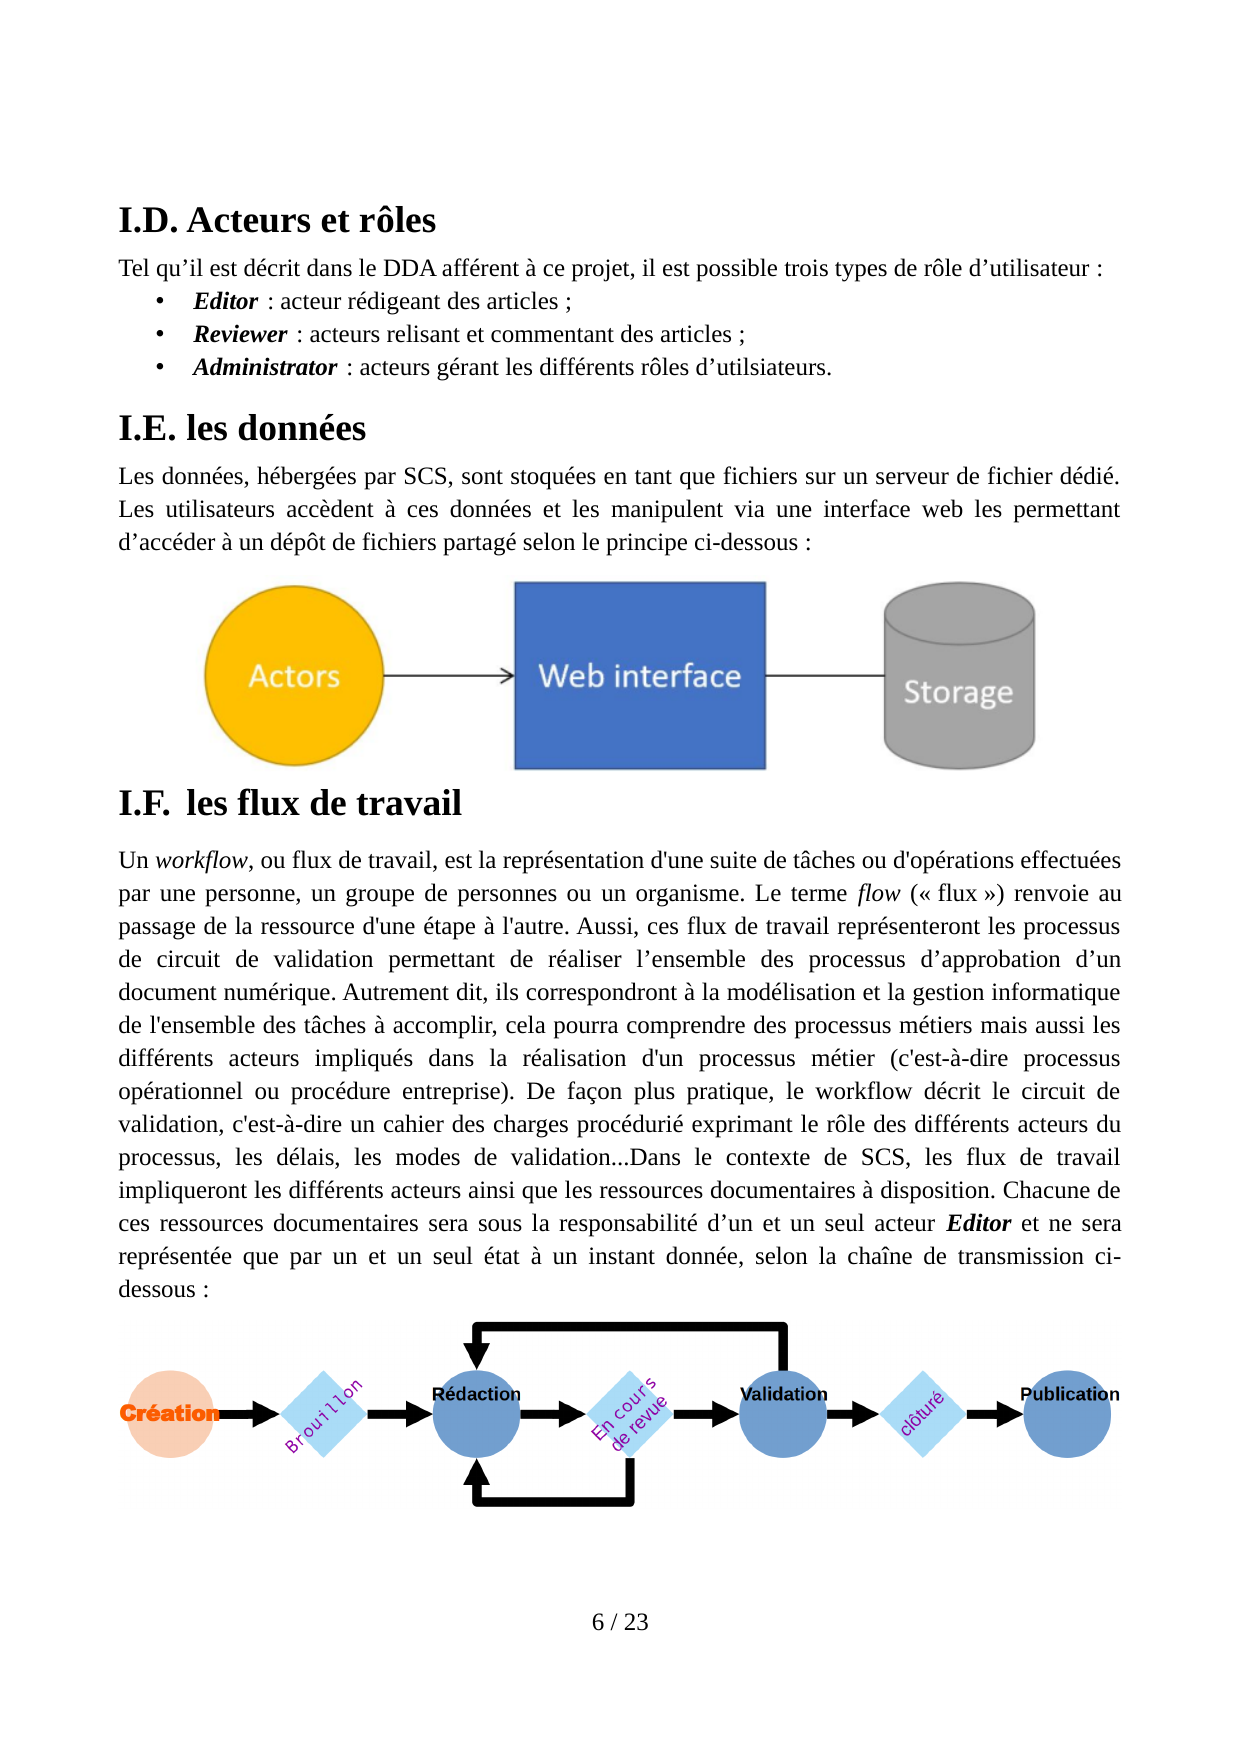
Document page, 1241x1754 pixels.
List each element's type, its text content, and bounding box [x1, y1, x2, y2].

list Administrator : acteurs gérant les différents rôles d’utilsiateurs. [156, 352, 1122, 381]
subtitle les flux de travail [118, 781, 1122, 824]
text Les données, hébergées par SCS, sont stoquées en tant que fichiers sur un serveur de fichier dédié. Les utilisateurs accèdent à ces données et les manipulent via une interface web les permettant d’accéder à un dépôt de fichiers partagé selon le principe ci-dessous : [118, 461, 1122, 556]
subtitle Acteurs et rôles [118, 197, 1122, 240]
subtitle les données [118, 406, 1122, 449]
list Editor : acteur rédigeant des articles ; [156, 286, 1122, 314]
picture [118, 1320, 1123, 1509]
text Un workflow, ou flux de travail, est la représentation d'une suite de tâches ou d'opérations effectuées par une personne, un groupe de personnes ou un organisme. Le terme flow (« flux ») renvoie au passage de la ressource d'une étape à l'autre. Aussi, ces flux de travail représenteront les processus de circuit de validation permettant de réaliser l’ensemble des processus d’approbation d’un document numérique. Autrement dit, ils correspondront à la modélisation et la gestion informatique de l'ensemble des tâches à accomplir, cela pourra comprendre des processus métiers mais aussi les différents acteurs impliqués dans la réalisation d'un processus métier (c'est-à-dire processus opérationnel ou procédure entreprise). De façon plus pratique, le workflow décrit le circuit de validation, c'est-à-dire un cahier des charges procédurié exprimant le rôle des différents acteurs du processus, les délais, les modes de validation...Dans le contexte de SCS, les flux de travail impliqueront les différents acteurs ainsi que les ressources documentaires à disposition. Chacune de ces ressources documentaires sera sous la responsabilité d’un et un seul acteur Editor et ne sera représentée que par un et un seul état à un instant donnée, selon la chaîne de transmission ci-dessous : [118, 845, 1122, 1303]
text Tel qu’il est décrit dans le DDA afférent à ce projet, il est possible trois types de rôle d’utilisateur : [118, 253, 1122, 282]
picture [195, 575, 1045, 772]
list Reviewer : acteurs relisant et commentant des articles ; [156, 319, 1122, 348]
